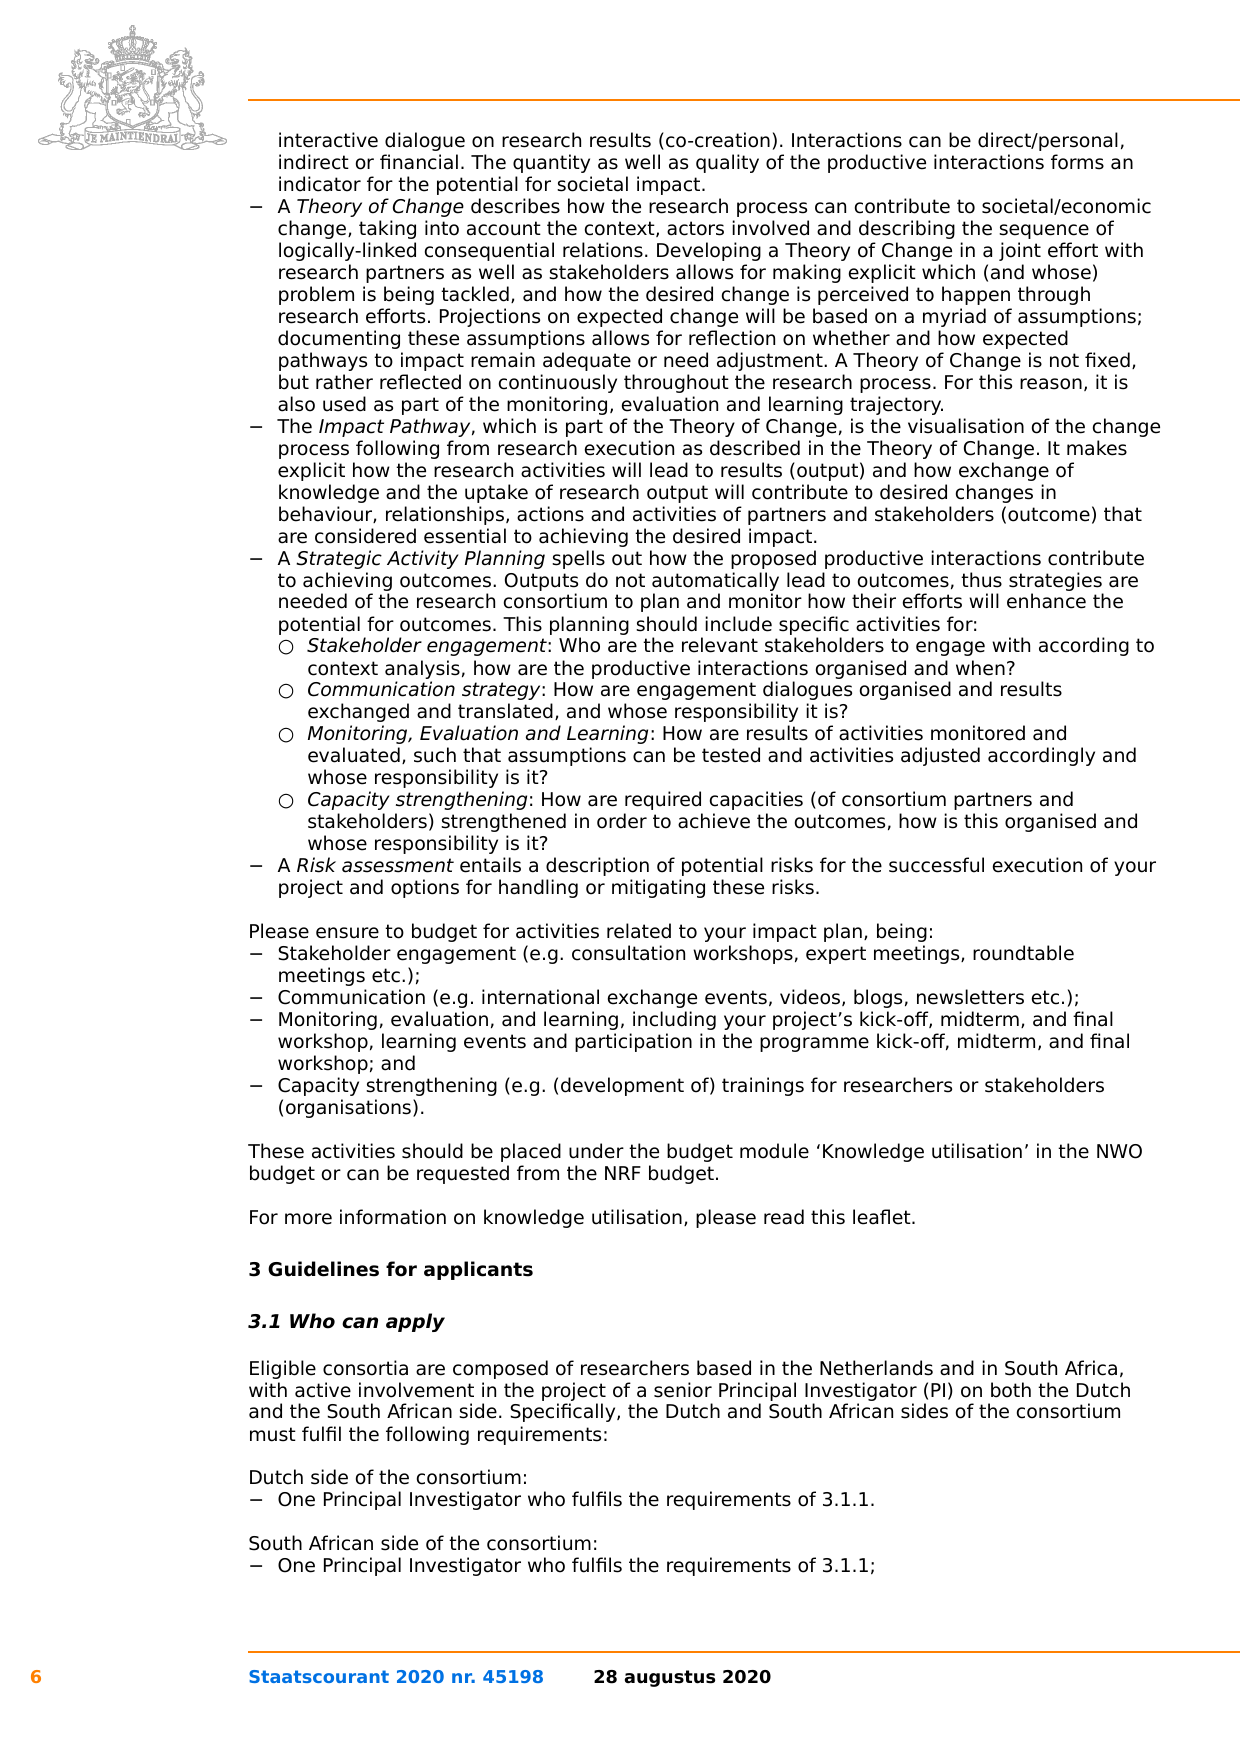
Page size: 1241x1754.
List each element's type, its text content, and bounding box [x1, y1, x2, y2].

picture [38, 25, 227, 150]
text Eligible consortia are composed of researchers based in the Netherlands and in South Africa, with active involvement in the project of a senior Principal Investigator (PI) on both the Dutch and the South African side. Specifically, the Dutch and South African sides of the consortium must fulfil the following requirements: [248, 1357, 1163, 1445]
text − A Risk assessment entails a description of potential risks for the successful execution of your project and options for handling or mitigating these risks. [248, 855, 1163, 899]
text − A Theory of Change describes how the research process can contribute to societal/economic change, taking into account the context, actors involved and describing the sequence of logically-linked consequential relations. Developing a Theory of Change in a joint effort with research partners as well as stakeholders allows for making explicit which (and whose) problem is being tackled, and how the desired change is perceived to happen through research efforts. Projections on expected change will be based on a myriad of assumptions; documenting these assumptions allows for reflection on whether and how expected pathways to impact remain adequate or need adjustment. A Theory of Change is not fixed, but rather reflected on continuously throughout the research process. For this reason, it is also used as part of the monitoring, evaluation and learning trajectory. [248, 196, 1163, 416]
text − The Impact Pathway, which is part of the Theory of Change, is the visualisation of the change process following from research execution as described in the Theory of Change. It makes explicit how the research activities will lead to results (output) and how exchange of knowledge and the uptake of research output will contribute to desired changes in behaviour, relationships, actions and activities of partners and stakeholders (outcome) that are considered essential to achieving the desired impact. [248, 416, 1163, 547]
text − A Strategic Activity Planning spells out how the proposed productive interactions contribute to achieving outcomes. Outputs do not automatically lead to outcomes, thus strategies are needed of the research consortium to plan and monitor how their efforts will enhance the potential for outcomes. This planning should include specific activities for: [248, 547, 1163, 635]
text ○ Monitoring, Evaluation and Learning: How are results of activities monitored and evaluated, such that assumptions can be tested and activities adjusted accordingly and whose responsibility is it? [278, 723, 1163, 789]
text ○ Capacity strengthening: How are required capacities (of consortium partners and stakeholders) strengthened in order to achieve the outcomes, how is this organised and whose responsibility is it? [278, 789, 1163, 855]
subtitle 3.1 Who can apply [248, 1311, 1163, 1332]
text − Monitoring, evaluation, and learning, including your project’s kick-off, midterm, and final workshop, learning events and participation in the programme kick-off, midterm, and final workshop; and [248, 1009, 1163, 1075]
text − One Principal Investigator who fulfils the requirements of 3.1.1. [248, 1489, 1163, 1511]
text Please ensure to budget for activities related to your impact plan, being: [248, 921, 1163, 943]
text − One Principal Investigator who fulfils the requirements of 3.1.1; [248, 1555, 1163, 1577]
text ○ Communication strategy: How are engagement dialogues organised and results exchanged and translated, and whose responsibility it is? [278, 679, 1163, 723]
subtitle 3 Guidelines for applicants [248, 1258, 1163, 1281]
text South African side of the consortium: [248, 1533, 1163, 1555]
text − Communication (e.g. international exchange events, videos, blogs, newsletters etc.); [248, 987, 1163, 1009]
text interactive dialogue on research results (co-creation). Interactions can be direct/personal, indirect or financial. The quantity as well as quality of the productive interactions forms an indicator for the potential for societal impact. [248, 130, 1163, 196]
text ○ Stakeholder engagement: Who are the relevant stakeholders to engage with according to context analysis, how are the productive interactions organised and when? [278, 635, 1163, 679]
text − Stakeholder engagement (e.g. consultation workshops, expert meetings, roundtable meetings etc.); [248, 943, 1163, 987]
text These activities should be placed under the budget module ‘Knowledge utilisation’ in the NWO budget or can be requested from the NRF budget. [248, 1141, 1163, 1185]
text − Capacity strengthening (e.g. (development of) trainings for researchers or stakeholders (organisations). [248, 1075, 1163, 1119]
text For more information on knowledge utilisation, please read this leaflet. [248, 1207, 1163, 1228]
text Dutch side of the consortium: [248, 1467, 1163, 1489]
